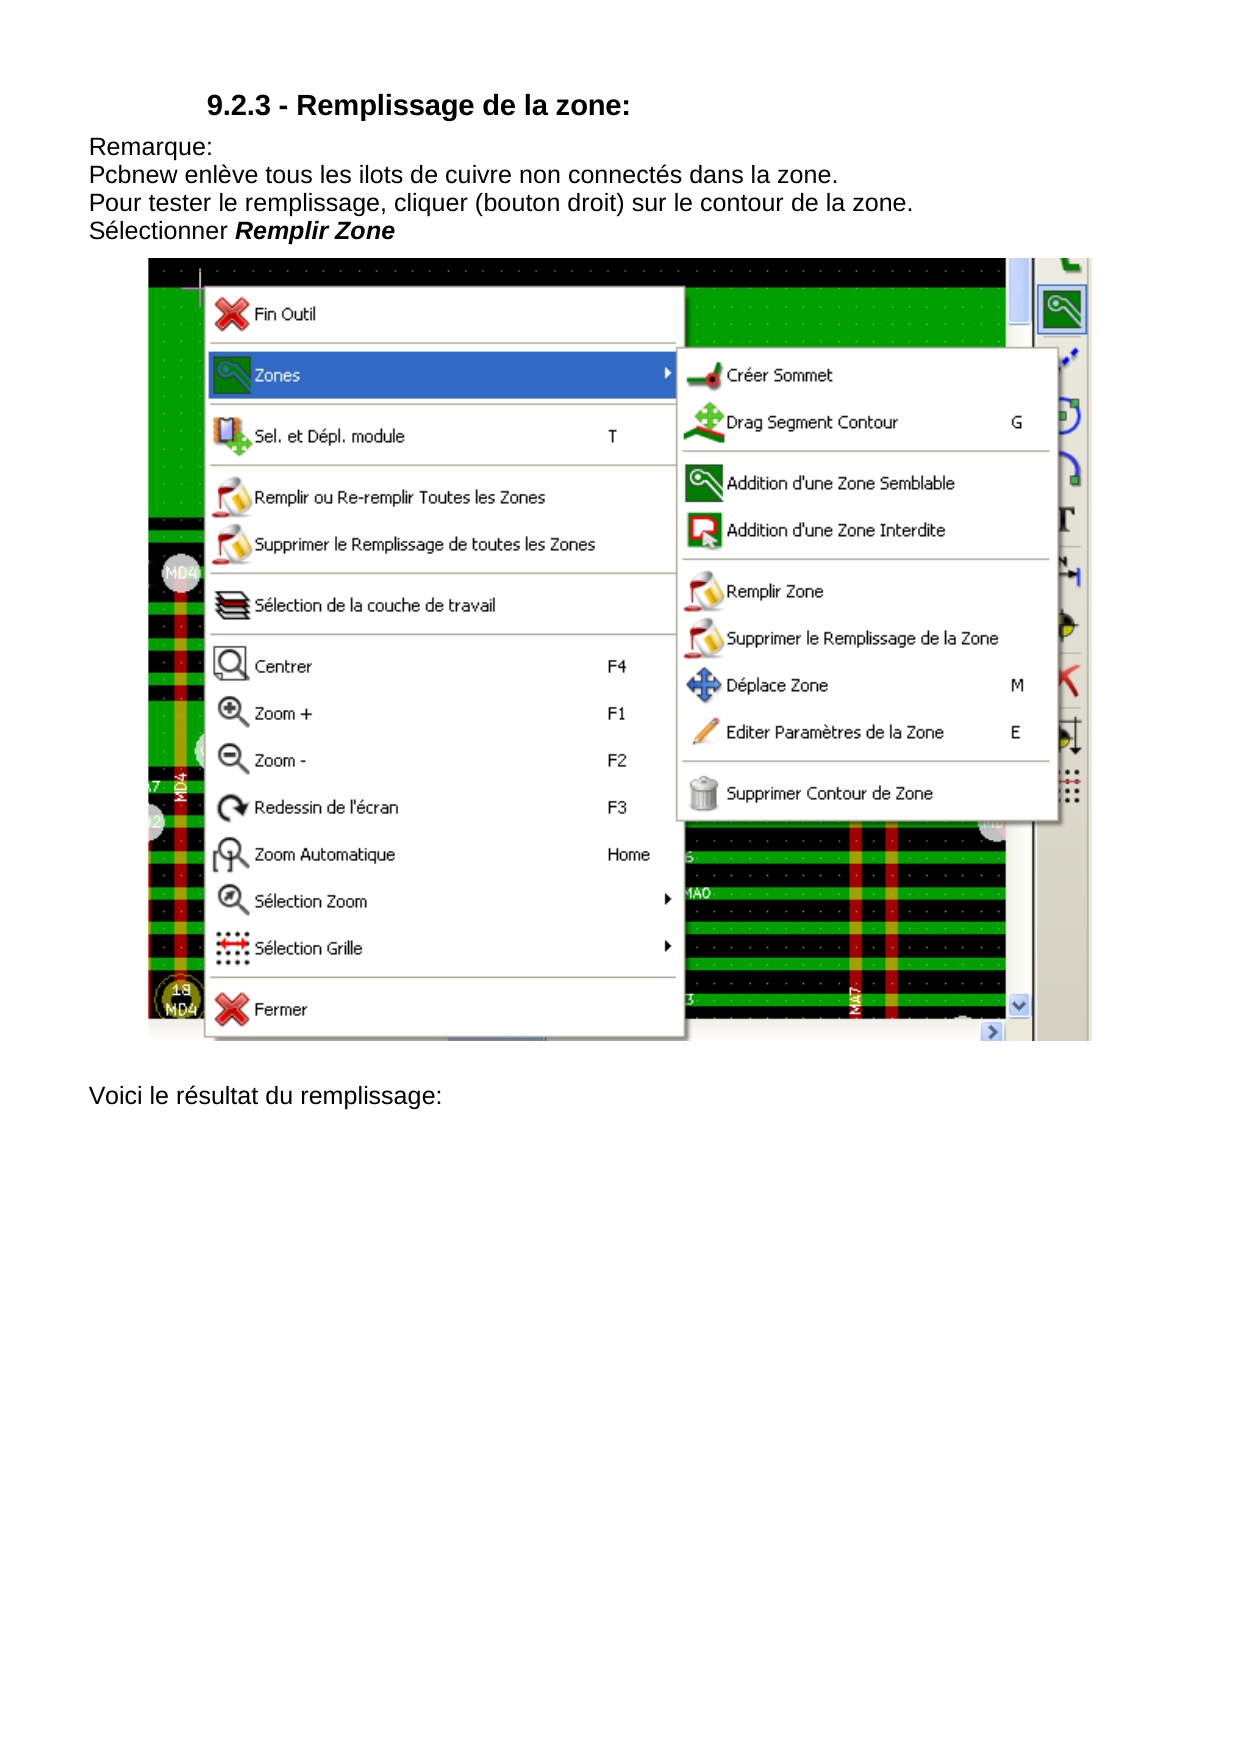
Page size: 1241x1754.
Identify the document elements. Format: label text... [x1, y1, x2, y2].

text Voici le résultat du remplissage: [88, 1082, 1152, 1110]
subtitle Remplissage de la zone: [207, 88, 1152, 121]
text Pcbnew enlève tous les ilots de cuivre non connectés dans la zone. [88, 161, 1152, 189]
text Sélectionner Remplir Zone [88, 217, 1152, 245]
text Remarque: [88, 133, 1152, 161]
picture [148, 258, 1092, 1041]
text Pour tester le remplissage, cliquer (bouton droit) sur le contour de la zone. [88, 189, 1152, 217]
